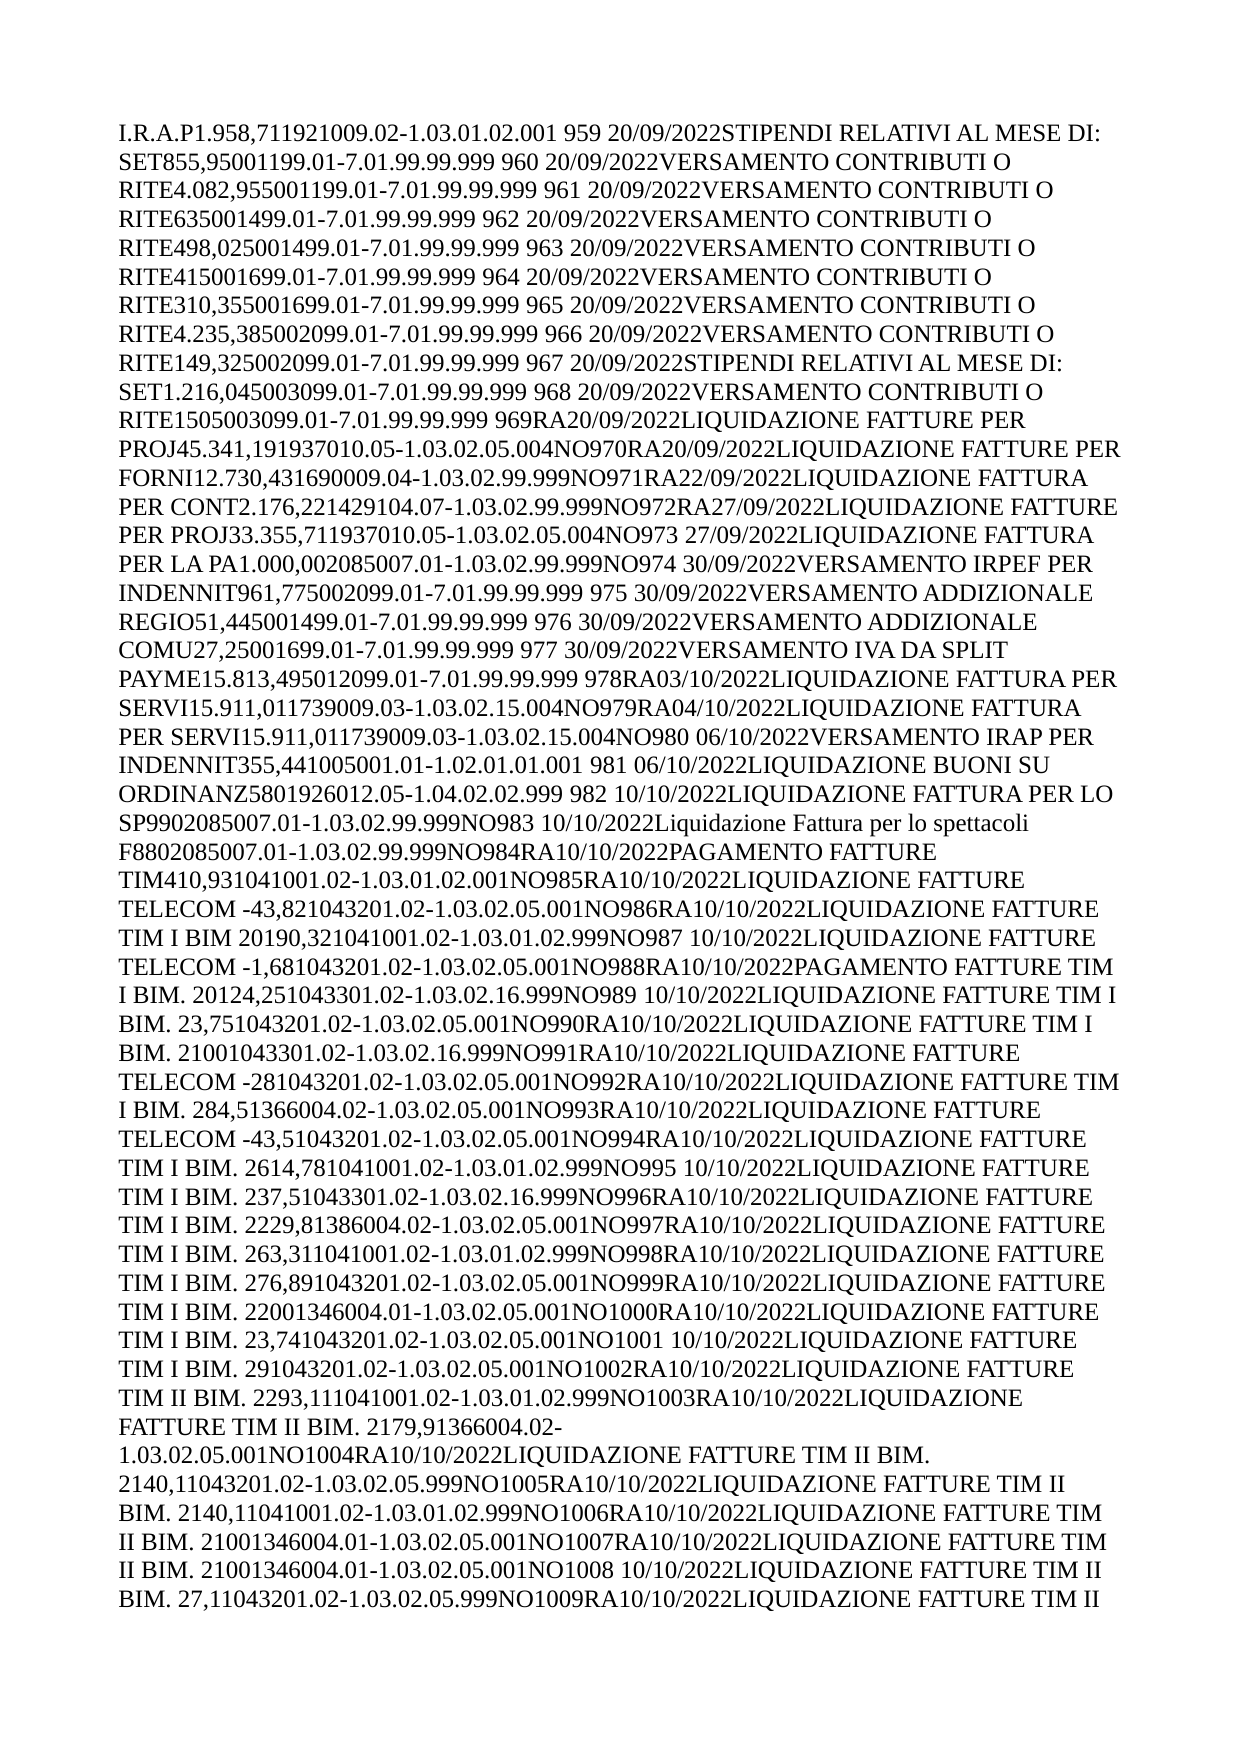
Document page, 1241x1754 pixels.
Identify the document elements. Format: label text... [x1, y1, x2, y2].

text I.R.A.P1.958,711921009.02-1.03.01.02.001 959 20/09/2022STIPENDI RELATIVI AL MESE DI: SET855,95001199.01-7.01.99.99.999 960 20/09/2022VERSAMENTO CONTRIBUTI O RITE4.082,955001199.01-7.01.99.99.999 961 20/09/2022VERSAMENTO CONTRIBUTI O RITE635001499.01-7.01.99.99.999 962 20/09/2022VERSAMENTO CONTRIBUTI O RITE498,025001499.01-7.01.99.99.999 963 20/09/2022VERSAMENTO CONTRIBUTI O RITE415001699.01-7.01.99.99.999 964 20/09/2022VERSAMENTO CONTRIBUTI O RITE310,355001699.01-7.01.99.99.999 965 20/09/2022VERSAMENTO CONTRIBUTI O RITE4.235,385002099.01-7.01.99.99.999 966 20/09/2022VERSAMENTO CONTRIBUTI O RITE149,325002099.01-7.01.99.99.999 967 20/09/2022STIPENDI RELATIVI AL MESE DI: SET1.216,045003099.01-7.01.99.99.999 968 20/09/2022VERSAMENTO CONTRIBUTI O RITE1505003099.01-7.01.99.99.999 969RA20/09/2022LIQUIDAZIONE FATTURE PER PROJ45.341,191937010.05-1.03.02.05.004NO970RA20/09/2022LIQUIDAZIONE FATTURE PER FORNI12.730,431690009.04-1.03.02.99.999NO971RA22/09/2022LIQUIDAZIONE FATTURA PER CONT2.176,221429104.07-1.03.02.99.999NO972RA27/09/2022LIQUIDAZIONE FATTURE PER PROJ33.355,711937010.05-1.03.02.05.004NO973 27/09/2022LIQUIDAZIONE FATTURA PER LA PA1.000,002085007.01-1.03.02.99.999NO974 30/09/2022VERSAMENTO IRPEF PER INDENNIT961,775002099.01-7.01.99.99.999 975 30/09/2022VERSAMENTO ADDIZIONALE REGIO51,445001499.01-7.01.99.99.999 976 30/09/2022VERSAMENTO ADDIZIONALE COMU27,25001699.01-7.01.99.99.999 977 30/09/2022VERSAMENTO IVA DA SPLIT PAYME15.813,495012099.01-7.01.99.99.999 978RA03/10/2022LIQUIDAZIONE FATTURA PER SERVI15.911,011739009.03-1.03.02.15.004NO979RA04/10/2022LIQUIDAZIONE FATTURA PER SERVI15.911,011739009.03-1.03.02.15.004NO980 06/10/2022VERSAMENTO IRAP PER INDENNIT355,441005001.01-1.02.01.01.001 981 06/10/2022LIQUIDAZIONE BUONI SU ORDINANZ5801926012.05-1.04.02.02.999 982 10/10/2022LIQUIDAZIONE FATTURA PER LO SP9902085007.01-1.03.02.99.999NO983 10/10/2022Liquidazione Fattura per lo spettacoli F8802085007.01-1.03.02.99.999NO984RA10/10/2022PAGAMENTO FATTURE TIM410,931041001.02-1.03.01.02.001NO985RA10/10/2022LIQUIDAZIONE FATTURE TELECOM -43,821043201.02-1.03.02.05.001NO986RA10/10/2022LIQUIDAZIONE FATTURE TIM I BIM 20190,321041001.02-1.03.01.02.999NO987 10/10/2022LIQUIDAZIONE FATTURE TELECOM -1,681043201.02-1.03.02.05.001NO988RA10/10/2022PAGAMENTO FATTURE TIM I BIM. 20124,251043301.02-1.03.02.16.999NO989 10/10/2022LIQUIDAZIONE FATTURE TIM I BIM. 23,751043201.02-1.03.02.05.001NO990RA10/10/2022LIQUIDAZIONE FATTURE TIM I BIM. 21001043301.02-1.03.02.16.999NO991RA10/10/2022LIQUIDAZIONE FATTURE TELECOM -281043201.02-1.03.02.05.001NO992RA10/10/2022LIQUIDAZIONE FATTURE TIM I BIM. 284,51366004.02-1.03.02.05.001NO993RA10/10/2022LIQUIDAZIONE FATTURE TELECOM -43,51043201.02-1.03.02.05.001NO994RA10/10/2022LIQUIDAZIONE FATTURE TIM I BIM. 2614,781041001.02-1.03.01.02.999NO995 10/10/2022LIQUIDAZIONE FATTURE TIM I BIM. 237,51043301.02-1.03.02.16.999NO996RA10/10/2022LIQUIDAZIONE FATTURE TIM I BIM. 2229,81386004.02-1.03.02.05.001NO997RA10/10/2022LIQUIDAZIONE FATTURE TIM I BIM. 263,311041001.02-1.03.01.02.999NO998RA10/10/2022LIQUIDAZIONE FATTURE TIM I BIM. 276,891043201.02-1.03.02.05.001NO999RA10/10/2022LIQUIDAZIONE FATTURE TIM I BIM. 22001346004.01-1.03.02.05.001NO1000RA10/10/2022LIQUIDAZIONE FATTURE TIM I BIM. 23,741043201.02-1.03.02.05.001NO1001 10/10/2022LIQUIDAZIONE FATTURE TIM I BIM. 291043201.02-1.03.02.05.001NO1002RA10/10/2022LIQUIDAZIONE FATTURE TIM II BIM. 2293,111041001.02-1.03.01.02.999NO1003RA10/10/2022LIQUIDAZIONE FATTURE TIM II BIM. 2179,91366004.02-1.03.02.05.001NO1004RA10/10/2022LIQUIDAZIONE FATTURE TIM II BIM. 2140,11043201.02-1.03.02.05.999NO1005RA10/10/2022LIQUIDAZIONE FATTURE TIM II BIM. 2140,11041001.02-1.03.01.02.999NO1006RA10/10/2022LIQUIDAZIONE FATTURE TIM II BIM. 21001346004.01-1.03.02.05.001NO1007RA10/10/2022LIQUIDAZIONE FATTURE TIM II BIM. 21001346004.01-1.03.02.05.001NO1008 10/10/2022LIQUIDAZIONE FATTURE TIM II BIM. 27,11043201.02-1.03.02.05.999NO1009RA10/10/2022LIQUIDAZIONE FATTURE TIM II [118, 118, 1122, 1613]
